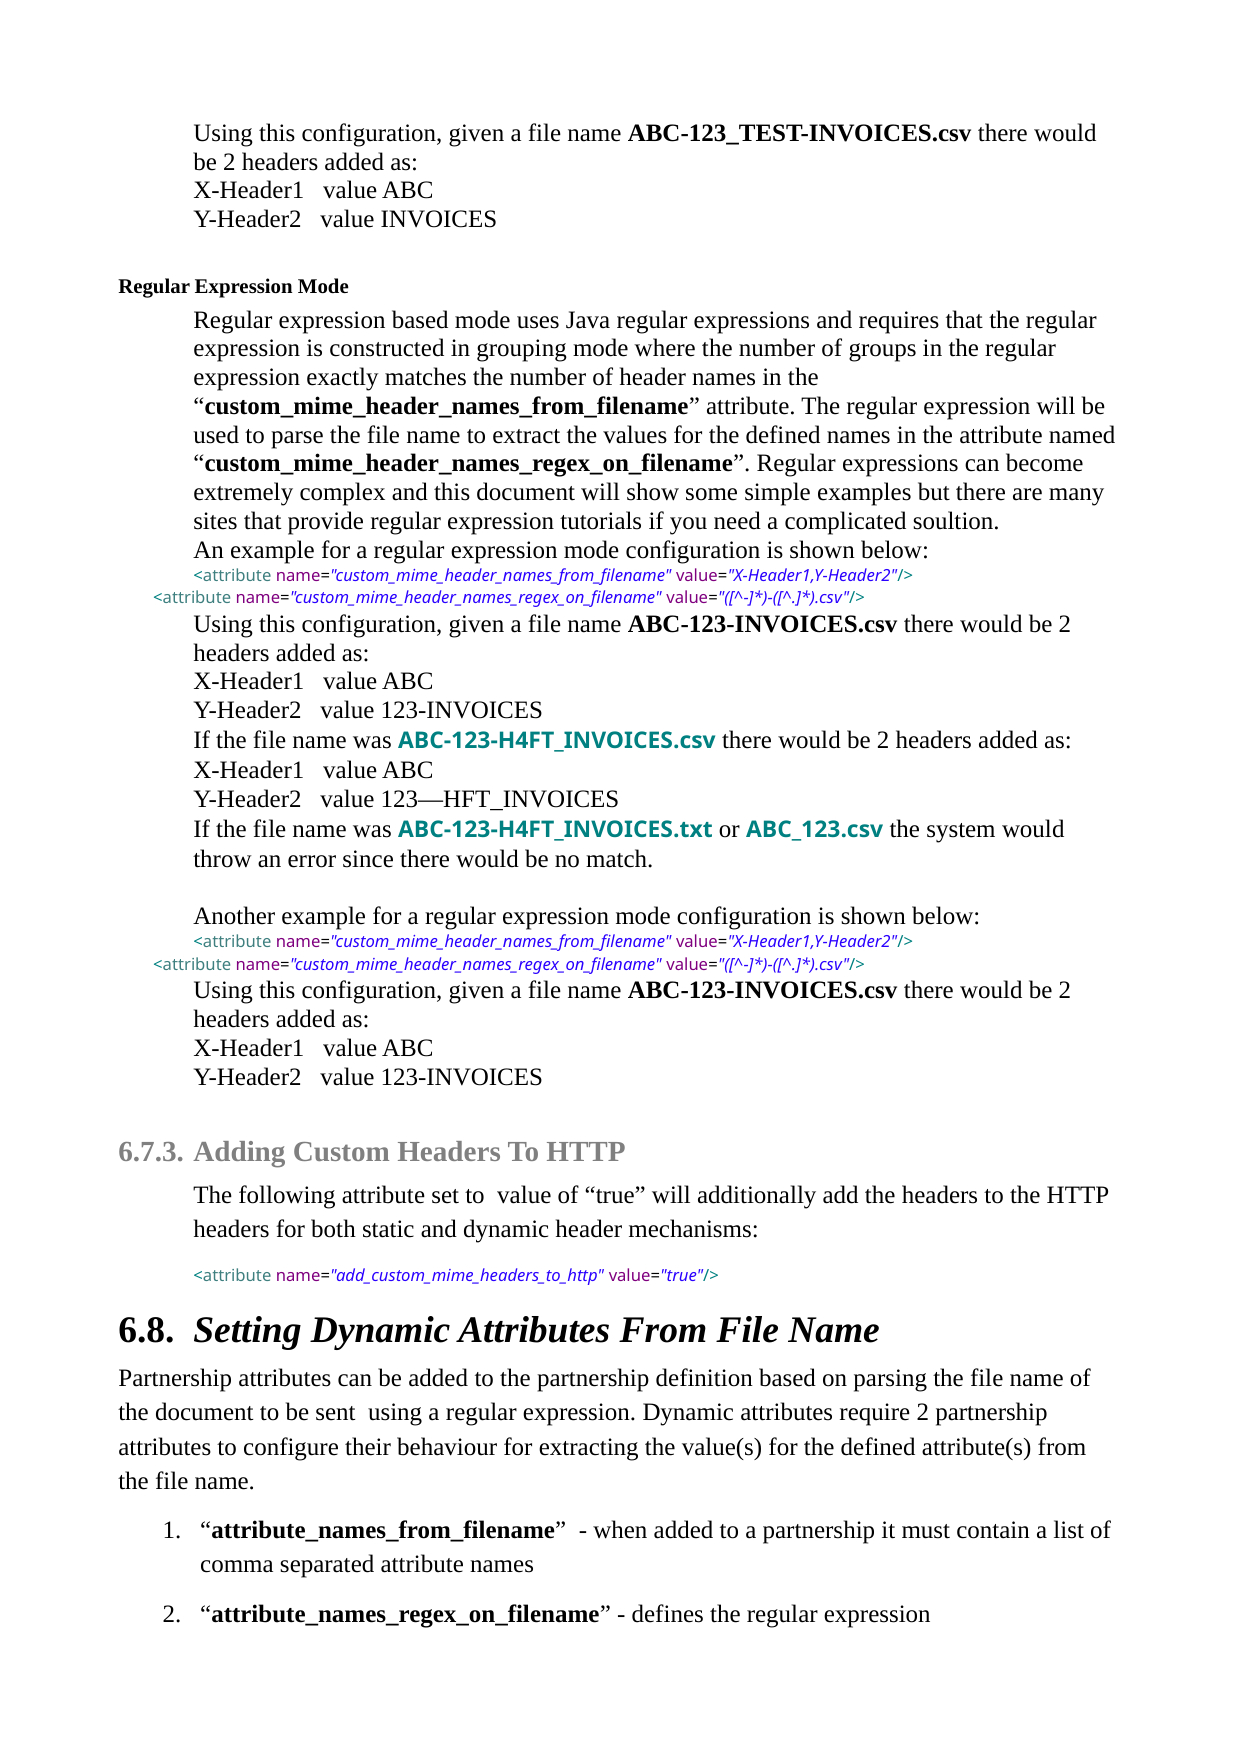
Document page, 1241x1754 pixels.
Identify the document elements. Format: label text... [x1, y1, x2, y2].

text Using this configuration, given a file name ABC-123-INVOICES.csv there would be 2 headers added as: X-Header1 value ABC Y-Header2 value 123-INVOICES [193, 609, 1122, 724]
text Using this configuration, given a file name ABC-123_TEST-INVOICES.csv there would be 2 headers added as: X-Header1 value ABC Y-Header2 value INVOICES [193, 118, 1122, 233]
text The following attribute set to value of “true” will additionally add the headers to the HTTP headers for both static and dynamic header mechanisms: [193, 1180, 1122, 1243]
text <attribute name="custom_mime_header_names_from_filename" value="X-Header1,Y-Header2"/> [193, 563, 1122, 586]
text If the file name was ABC-123-H4FT_INVOICES.csv there would be 2 headers added as: X-Header1 value ABC Y-Header2 value 123—HFT_INVOICES [193, 724, 1122, 813]
text <attribute name="add_custom_mime_headers_to_http" value="true"/> [193, 1263, 1122, 1286]
text If the file name was ABC-123-H4FT_INVOICES.txt or ABC_123.csv the system would throw an error since there would be no match. [193, 813, 1122, 873]
subtitle Setting Dynamic Attributes From File Name [118, 1307, 1122, 1350]
subtitle Regular Expression Mode [118, 274, 1122, 298]
subtitle Adding Custom Headers To HTTP [118, 1134, 1122, 1167]
text Using this configuration, given a file name ABC-123-INVOICES.csv there would be 2 headers added as: X-Header1 value ABC Y-Header2 value 123-INVOICES [193, 976, 1122, 1091]
text An example for a regular expression mode configuration is shown below: [193, 535, 1122, 563]
list “attribute_names_regex_on_filename” - defines the regular expression [162, 1599, 1122, 1627]
text Another example for a regular expression mode configuration is shown below: [193, 901, 1122, 930]
text <attribute name="custom_mime_header_names_regex_on_filename" value="([^-]*)-([^.]*).csv"/> [118, 586, 1122, 609]
text Partnership attributes can be added to the partnership definition based on parsing the file name of the document to be sent using a regular expression. Dynamic attributes require 2 partnership attributes to configure their behaviour for extracting the value(s) for the defined attribute(s) from the file name. [118, 1363, 1122, 1495]
text <attribute name="custom_mime_header_names_from_filename" value="X-Header1,Y-Header2"/> [193, 930, 1122, 953]
list “attribute_names_from_filename” - when added to a partnership it must contain a list of comma separated attribute names [162, 1515, 1122, 1578]
text <attribute name="custom_mime_header_names_regex_on_filename" value="([^-]*)-([^.]*).csv"/> [118, 953, 1122, 976]
text Regular expression based mode uses Java regular expressions and requires that the regular expression is constructed in grouping mode where the number of groups in the regular expression exactly matches the number of header names in the “custom_mime_header_names_from_filename” attribute. The regular expression will be used to parse the file name to extract the values for the defined names in the attribute named “custom_mime_header_names_regex_on_filename”. Regular expressions can become extremely complex and this document will show some simple examples but there are many sites that provide regular expression tutorials if you need a complicated soultion. [193, 305, 1122, 535]
